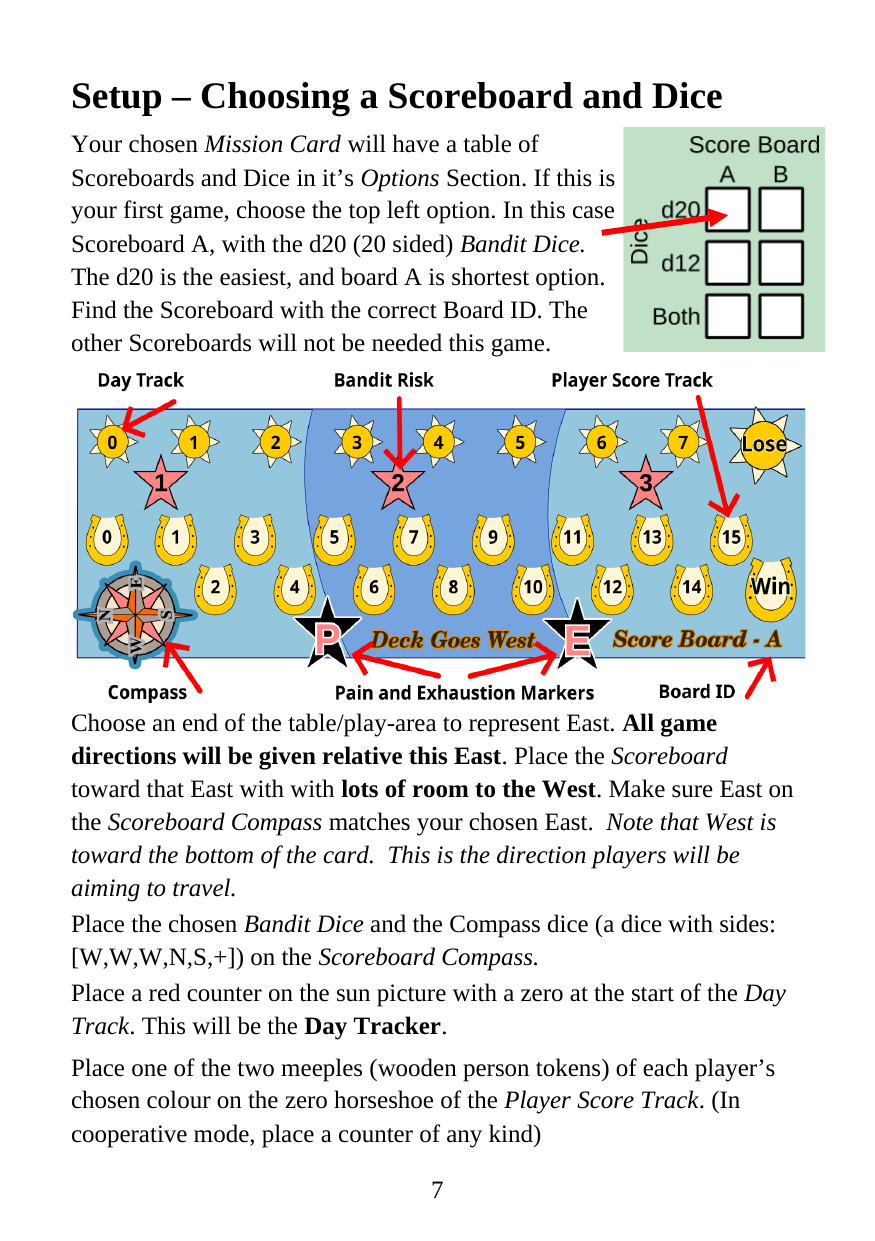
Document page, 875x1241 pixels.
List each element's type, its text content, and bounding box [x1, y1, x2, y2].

picture [623, 127, 826, 352]
text Place the chosen Bandit Dice and the Compass dice (a dice with sides:[W,W,W,N,S,+]) on the Scoreboard Compass. [71, 909, 803, 971]
text Choose an end of the table/play-area to represent East. All game directions will be given relative this East. Place the Scoreboard toward that East with with lots of room to the West. Make sure East on the Scoreboard Compass matches your chosen East. Note that West is toward the bottom of the card. This is the direction players will be aiming to travel. [71, 703, 803, 902]
text Place a red counter on the sun picture with a zero at the start of the Day Track. This will be the Day Tracker. [71, 978, 803, 1040]
text Place one of the two meeples (wooden person tokens) of each player’s chosen colour on the zero horseshoe of the Player Score Track. (In cooperative mode, place a counter of any kind) [71, 1053, 803, 1147]
subtitle Setup – Choosing a Scoreboard and Dice [71, 74, 803, 117]
text Your chosen Mission Card will have a table of Scoreboards and Dice in it’s Options Section. If this is your first game, choose the top left option. In this case Scoreboard A, with the d20 (20 sided) Bandit Dice. The d20 is the easiest, and board A is shortest option. Find the Scoreboard with the correct Board ID. The other Scoreboards will not be needed this game. [71, 129, 803, 389]
picture [72, 372, 806, 703]
